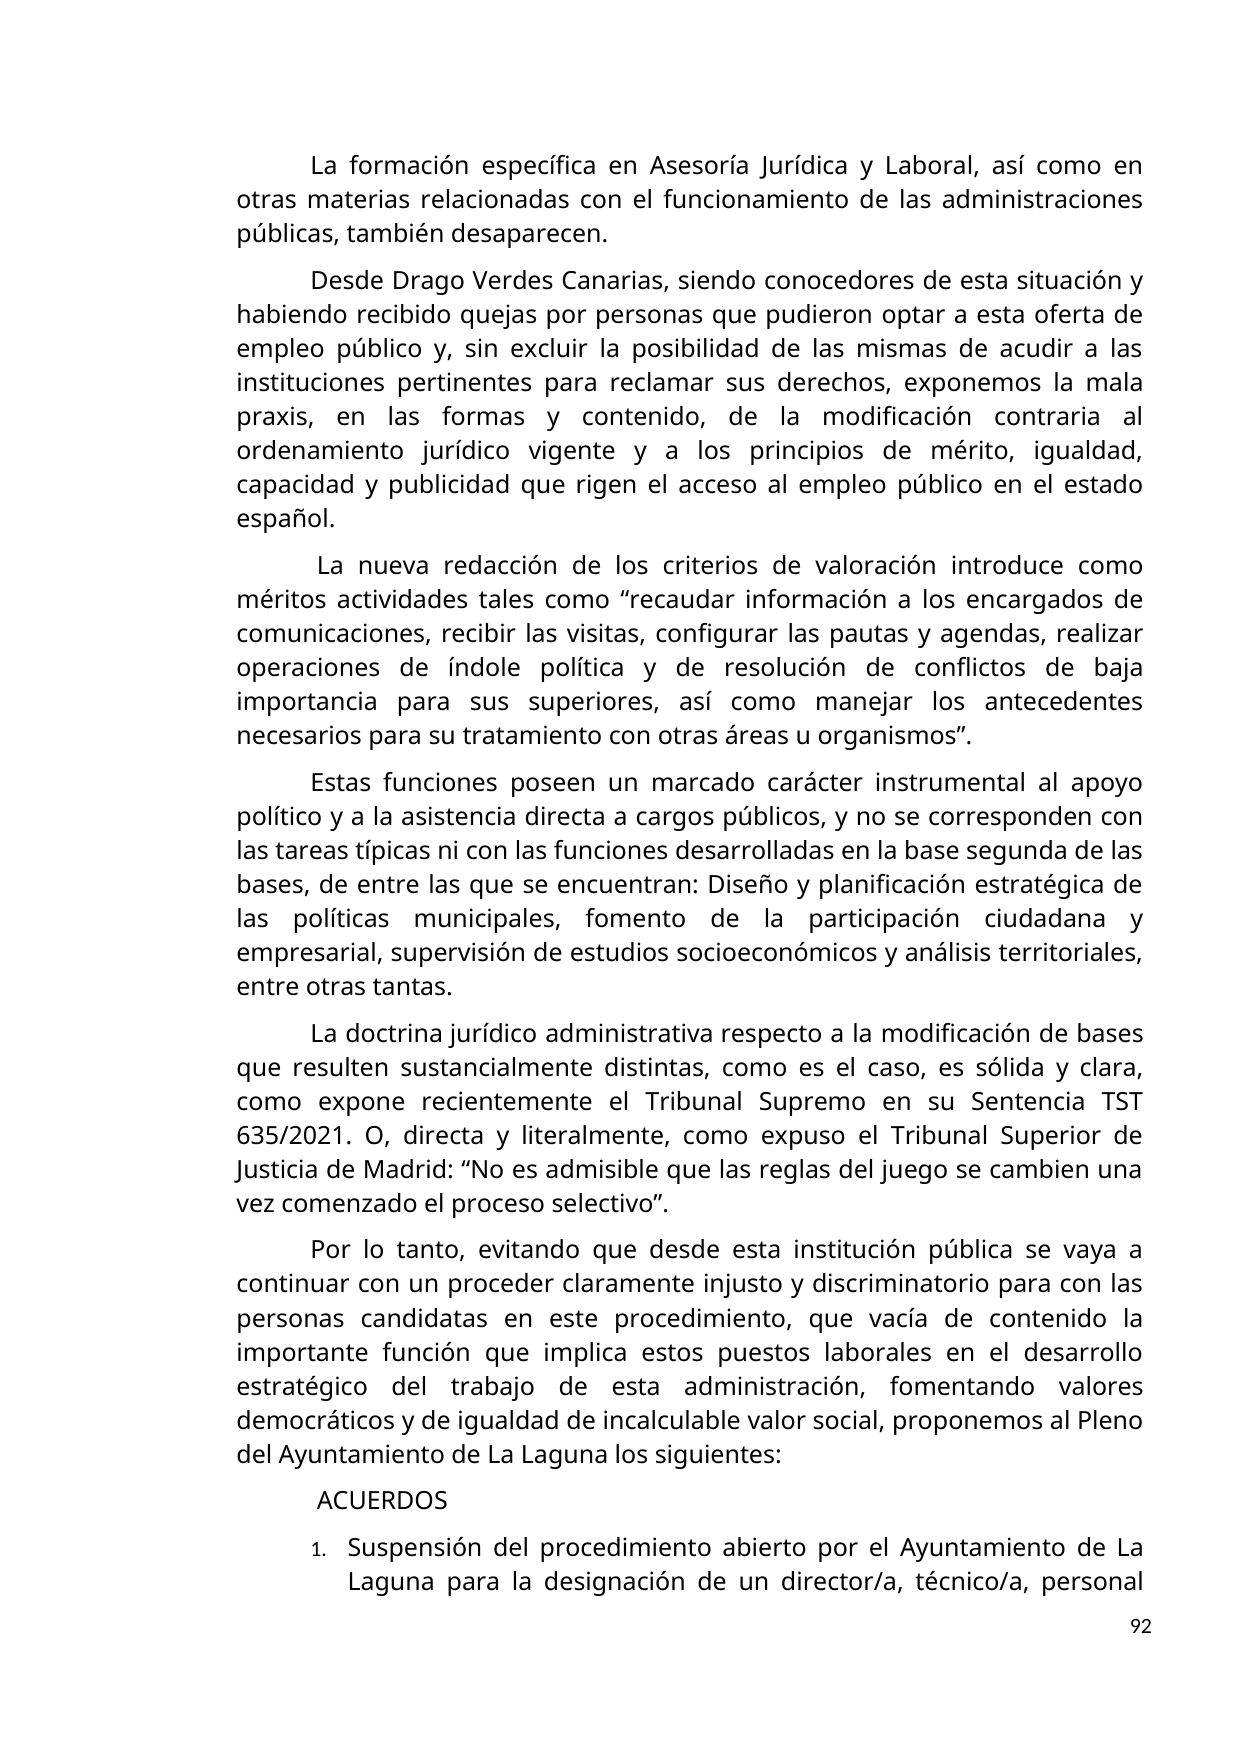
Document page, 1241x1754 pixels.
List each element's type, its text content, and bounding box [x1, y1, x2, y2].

text La nueva redacción de los criterios de valoración introduce como méritos actividades tales como “recaudar información a los encargados de comunicaciones, recibir las visitas, configurar las pautas y agendas, realizar operaciones de índole política y de resolución de conflictos de baja importancia para sus superiores, así como manejar los antecedentes necesarios para su tratamiento con otras áreas u organismos”. [236, 547, 1144, 752]
list Suspensión del procedimiento abierto por el Ayuntamiento de La Laguna para la designación de un director/a, técnico/a, personal [310, 1529, 1144, 1598]
text Desde Drago Verdes Canarias, siendo conocedores de esta situación y habiendo recibido quejas por personas que pudieron optar a esta oferta de empleo público y, sin excluir la posibilidad de las mismas de acudir a las instituciones pertinentes para reclamar sus derechos, exponemos la mala praxis, en las formas y contenido, de la modificación contraria al ordenamiento jurídico vigente y a los principios de mérito, igualdad, capacidad y publicidad que rigen el acceso al empleo público en el estado español. [236, 262, 1144, 535]
text La formación específica en Asesoría Jurídica y Laboral, así como en otras materias relacionadas con el funcionamiento de las administraciones públicas, también desaparecen. [236, 148, 1144, 250]
text Por lo tanto, evitando que desde esta institución pública se vaya a continuar con un proceder claramente injusto y discriminatorio para con las personas candidatas en este procedimiento, que vacía de contenido la importante función que implica estos puestos laborales en el desarrollo estratégico del trabajo de esta administración, fomentando valores democráticos y de igualdad de incalculable valor social, proponemos al Pleno del Ayuntamiento de La Laguna los siguientes: [236, 1232, 1144, 1471]
text Estas funciones poseen un marcado carácter instrumental al apoyo político y a la asistencia directa a cargos públicos, y no se corresponden con las tareas típicas ni con las funciones desarrolladas en la base segunda de las bases, de entre las que se encuentran: Diseño y planificación estratégica de las políticas municipales, fomento de la participación ciudadana y empresarial, supervisión de estudios socioeconómicos y análisis territoriales, entre otras tantas. [236, 764, 1144, 1003]
text ACUERDOS [236, 1483, 1144, 1517]
text La doctrina jurídico administrativa respecto a la modificación de bases que resulten sustancialmente distintas, como es el caso, es sólida y clara, como expone recientemente el Tribunal Supremo en su Sentencia TST 635/2021. O, directa y literalmente, como expuso el Tribunal Superior de Justicia de Madrid: “No es admisible que las reglas del juego se cambien una vez comenzado el proceso selectivo”. [236, 1015, 1144, 1219]
